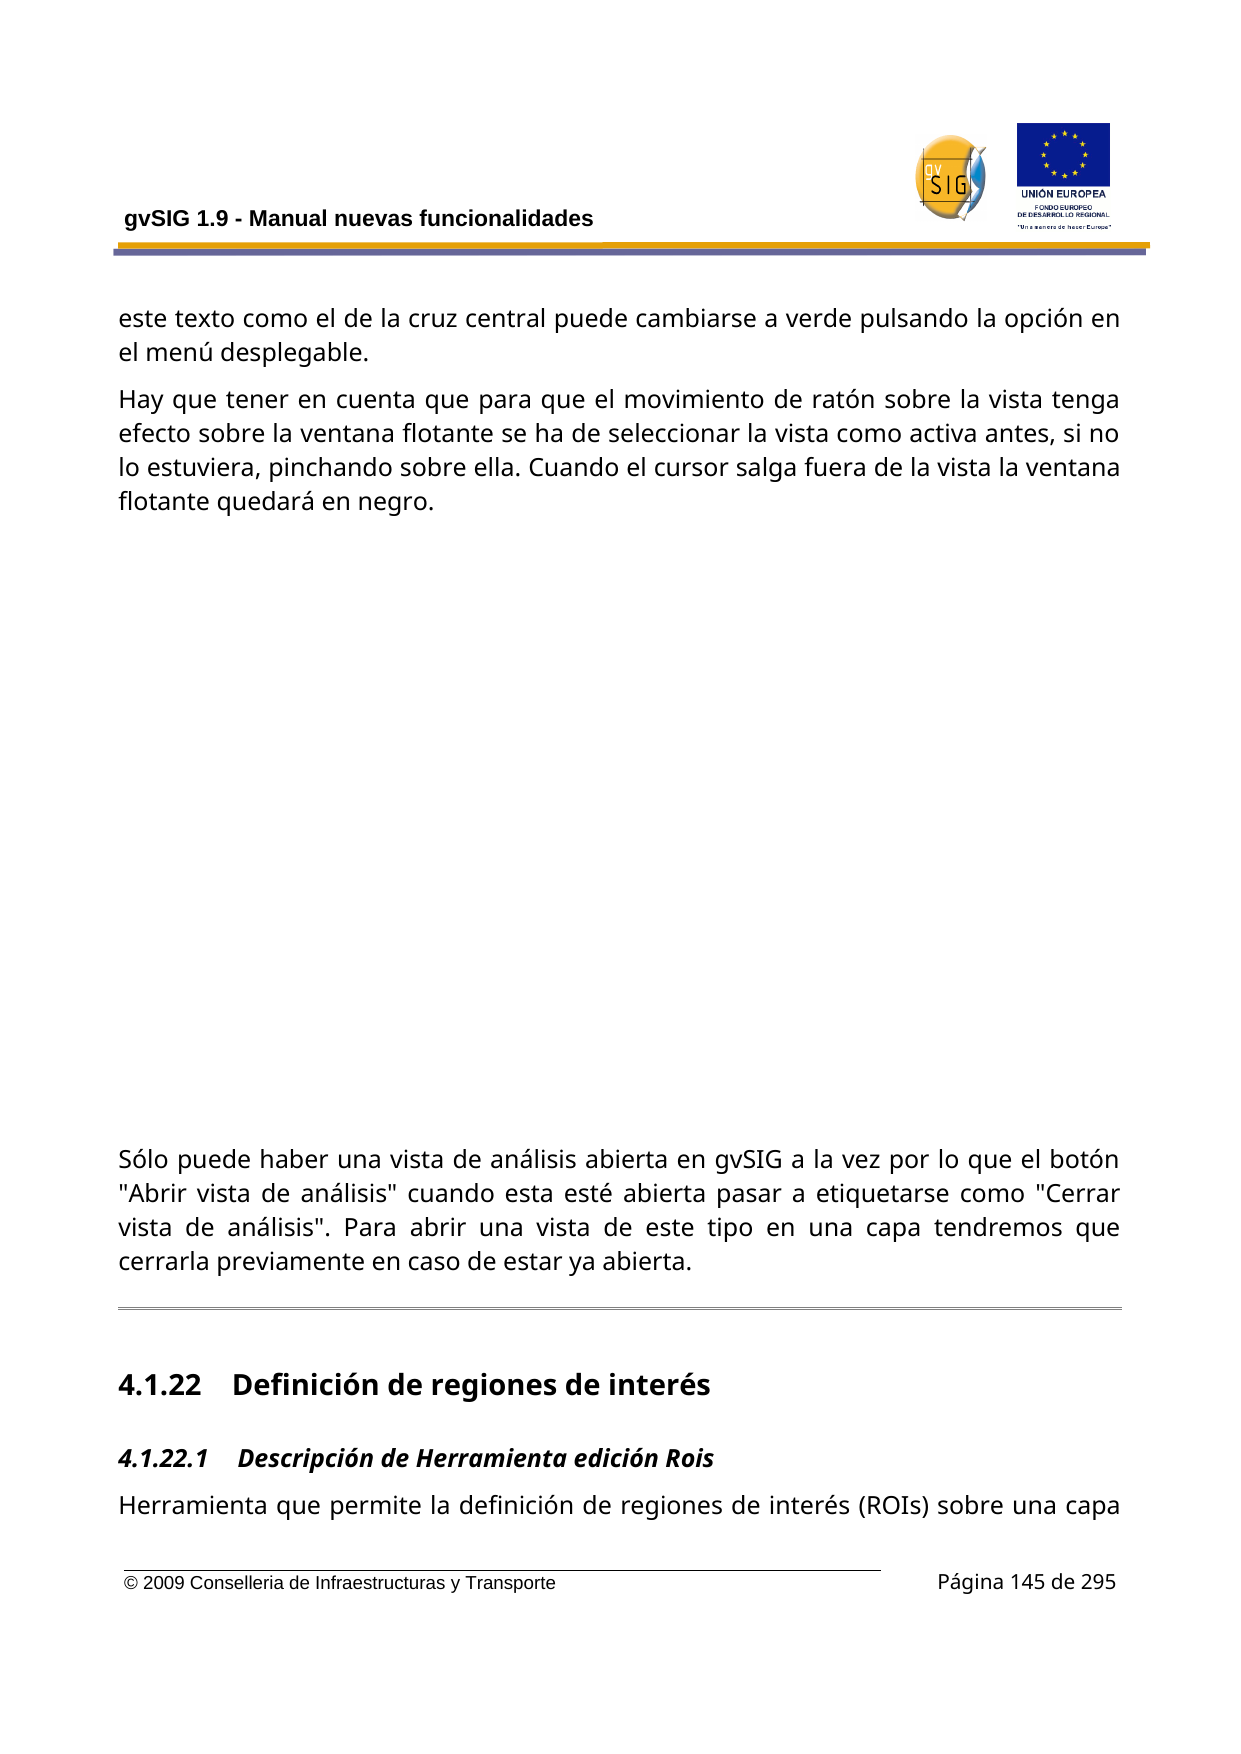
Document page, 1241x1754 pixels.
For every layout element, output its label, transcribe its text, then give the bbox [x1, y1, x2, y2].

text este texto como el de la cruz central puede cambiarse a verde pulsando la opción en el menú desplegable. [118, 301, 1122, 369]
text Hay que tener en cuenta que para que el movimiento de ratón sobre la vista tenga efecto sobre la ventana flotante se ha de seleccionar la vista como activa antes, si no lo estuviera, pinchando sobre ella. Cuando el cursor salga fuera de la vista la ventana flotante quedará en negro. [118, 381, 1122, 517]
text Herramienta que permite la definición de regiones de interés (ROIs) sobre una capa [118, 1488, 1122, 1522]
text Sólo puede haber una vista de análisis abierta en gvSIG a la vez por lo que el botón "Abrir vista de análisis" cuando esta esté abierta pasar a etiquetarse como "Cerrar vista de análisis". Para abrir una vista de este tipo en una capa tendremos que cerrarla previamente en caso de estar ya abierta. [118, 1141, 1122, 1278]
picture [1015, 123, 1112, 232]
subtitle Definición de regiones de interés [118, 1364, 1122, 1404]
subtitle Descripción de Herramienta edición Rois [118, 1441, 1122, 1475]
picture [914, 134, 987, 222]
